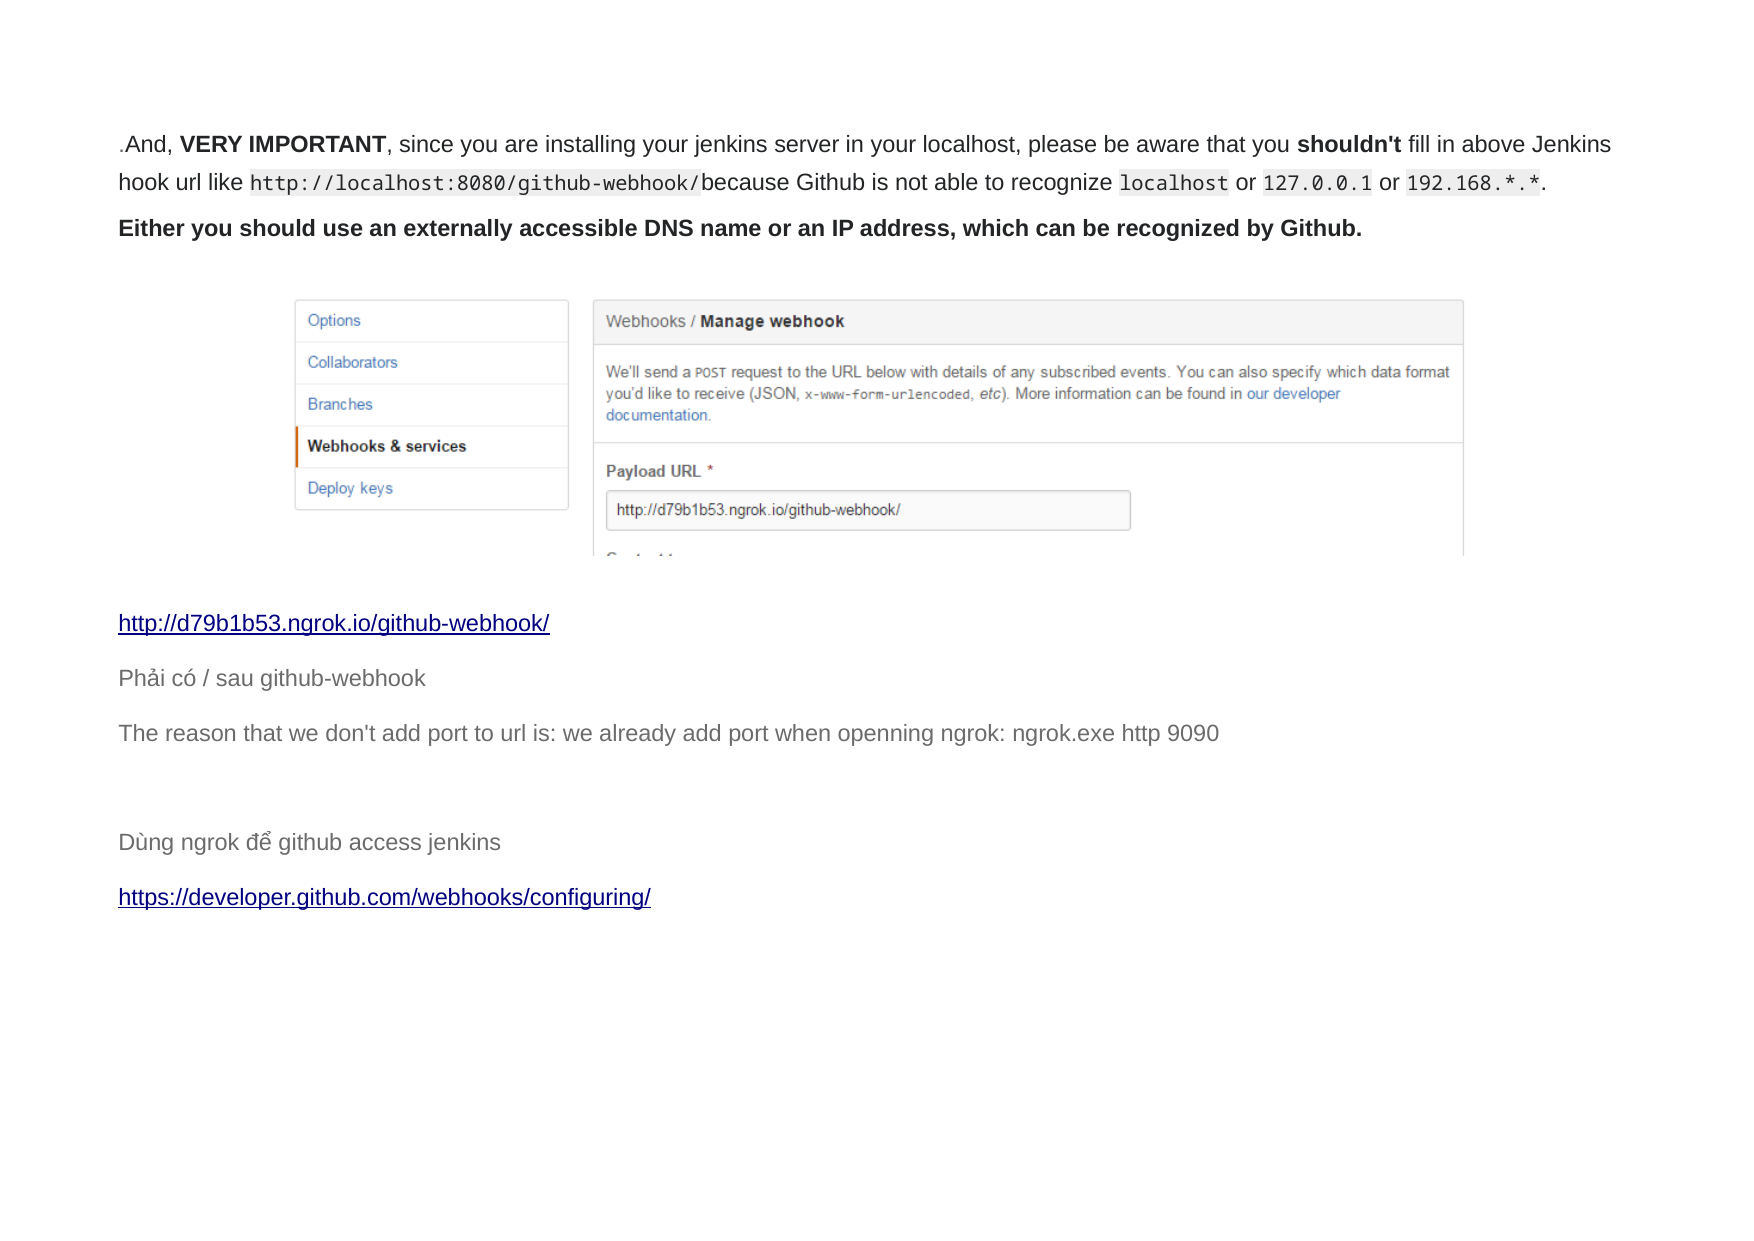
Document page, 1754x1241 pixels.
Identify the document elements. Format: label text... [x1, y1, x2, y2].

text Phải có / sau github-webhook [118, 652, 1636, 691]
text The reason that we don't add port to url is: we already add port when openning ngrok: ngrok.exe http 9090 [118, 707, 1636, 746]
text https://developer.github.com/webhooks/configuring/ [118, 871, 1636, 910]
text Either you should use an externally accessible DNS name or an IP address, which can be recognized by Github. [118, 212, 1636, 242]
picture [118, 296, 1636, 556]
text Dùng ngrok để github access jenkins [118, 816, 1636, 855]
text http://d79b1b53.ngrok.io/github-webhook/ [118, 598, 1636, 637]
text .And, VERY IMPORTANT, since you are installing your jenkins server in your localhost, please be aware that you shouldn't fill in above Jenkins hook url like http://localhost:8080/github-webhook/because Github is not able to recognize localhost or 127.0.0.1 or 192.168.*.*. [118, 118, 1636, 196]
